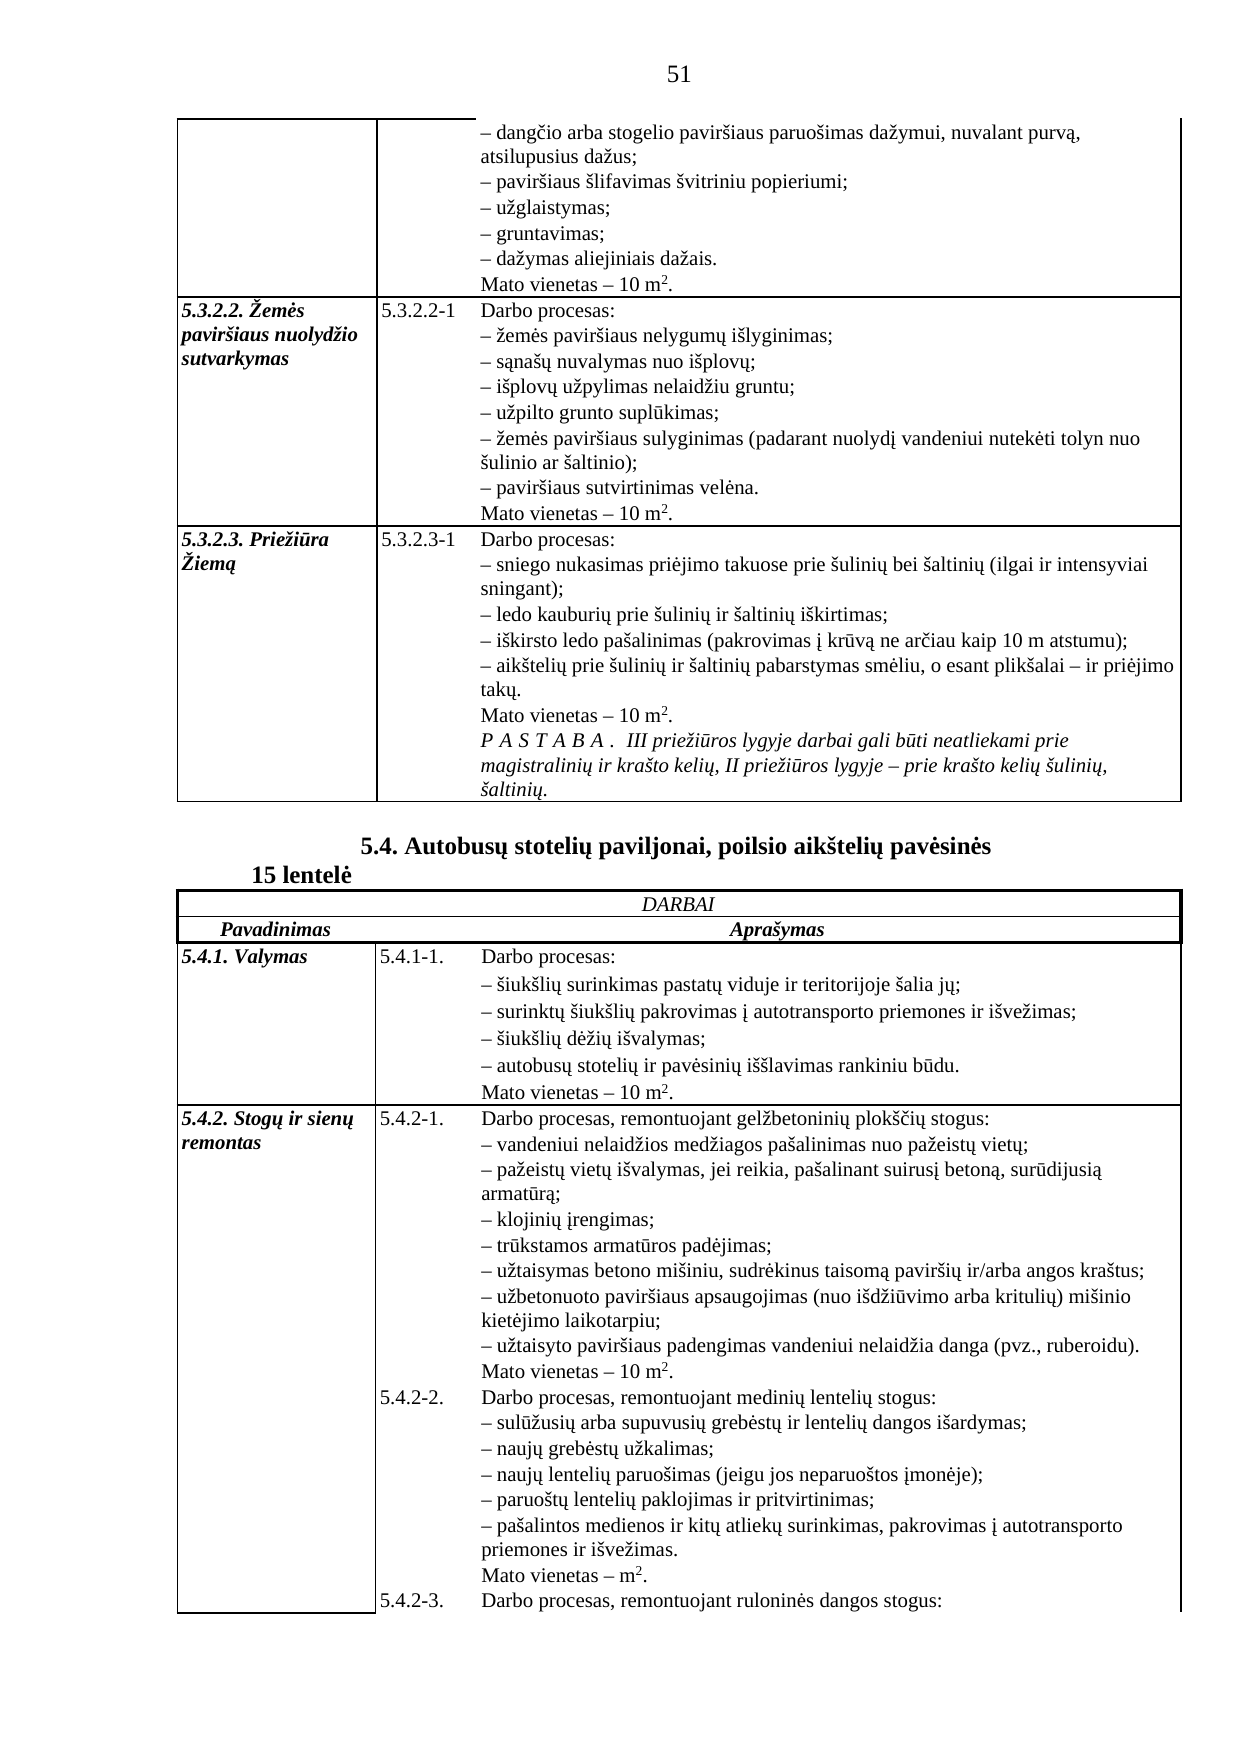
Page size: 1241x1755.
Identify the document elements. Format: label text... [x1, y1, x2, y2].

table_cell – šiukšlių dėžių išvalymas; [477, 1023, 1180, 1050]
table_cell 5.4.2. Stogų ir sienų remontas [178, 1106, 375, 1612]
table_cell – šiukšlių surinkimas pastatų viduje ir teritorijoje šalia jų; [477, 969, 1180, 996]
table_cell [378, 120, 476, 296]
table_cell 5.3.2.3. Priežiūra Žiemą [178, 527, 376, 801]
table_cell Darbo procesas, remontuojant medinių lentelių stogus: [477, 1383, 1180, 1409]
table_cell – sulūžusių arba supuvusių grebėstų ir lentelių dangos išardymas; [477, 1409, 1180, 1434]
table_cell – naujų grebėstų užkalimas; [477, 1434, 1180, 1460]
table_cell – sniego nukasimas priėjimo takuose prie šulinių bei šaltinių (ilgai ir intensyviai sningant); [476, 551, 1180, 600]
table_cell – sąnašų nuvalymas nuo išplovų; [476, 347, 1180, 373]
table_cell – žemės paviršiaus nelygumų išlyginimas; [476, 322, 1180, 347]
table_cell 5.3.2.2-1 [378, 298, 476, 525]
table_cell 5.4.1. Valymas [178, 944, 375, 1104]
table_cell – užpilto grunto suplūkimas; [476, 399, 1180, 424]
table_cell – išplovų užpylimas nelaidžiu gruntu; [476, 373, 1180, 398]
table_cell – naujų lentelių paruošimas (jeigu jos neparuoštos įmonėje); [477, 1460, 1180, 1486]
table_cell – užbetonuoto paviršiaus apsaugojimas (nuo išdžiūvimo arba kritulių) mišinio kietėjimo laikotarpiu; [477, 1282, 1180, 1332]
table_cell 5.3.2.2. Žemės paviršiaus nuolydžio sutvarkymas [178, 298, 376, 525]
table_cell Mato vienetas – 10 m2. [476, 499, 1180, 525]
table_cell Mato vienetas – m2. [477, 1561, 1180, 1587]
table_cell [178, 120, 376, 296]
table_cell – trūkstamos armatūros padėjimas; [477, 1231, 1180, 1257]
table_cell – pašalintos medienos ir kitų atliekų surinkimas, pakrovimas į autotransporto priemones ir išvežimas. [477, 1511, 1180, 1561]
table_cell Mato vienetas – 10 m2. [476, 701, 1180, 727]
table_cell – paruoštų lentelių paklojimas ir pritvirtinimas; [477, 1486, 1180, 1511]
table_cell 5.4.2-2. [376, 1383, 477, 1587]
table_cell – vandeniui nelaidžios medžiagos pašalinimas nuo pažeistų vietų; [477, 1130, 1180, 1156]
table_cell – dažymas aliejiniais dažais. [476, 245, 1180, 270]
table_cell – iškirsto ledo pašalinimas (pakrovimas į krūvą ne arčiau kaip 10 m atstumu); [476, 626, 1180, 652]
table_cell Mato vienetas – 10 m2. [477, 1077, 1180, 1104]
table_cell 5.3.2.3-1 [378, 527, 476, 801]
table_cell – pažeistų vietų išvalymas, jei reikia, pašalinant suirusį betoną, surūdijusią armatūrą; [477, 1156, 1180, 1205]
table_cell Mato vienetas – 10 m2. [476, 270, 1180, 296]
table_cell 5.4.2-3. [376, 1587, 477, 1612]
table_cell – surinktų šiukšlių pakrovimas į autotransporto priemones ir išvežimas; [477, 996, 1180, 1023]
text 5.4. Autobusų stotelių paviljonai, poilsio aikštelių pavėsinės [177, 831, 1181, 860]
text 15 lentelė [177, 860, 1181, 888]
table_cell 5.4.1-1. [376, 944, 477, 1104]
table_cell – klojinių įrengimas; [477, 1205, 1180, 1231]
table_cell – žemės paviršiaus sulyginimas (padarant nuolydį vandeniui nutekėti tolyn nuo šulinio ar šaltinio); [476, 424, 1180, 474]
table_cell – užtaisymas betono mišiniu, sudrėkinus taisomą paviršių ir/arba angos kraštus; [477, 1257, 1180, 1282]
table_cell Mato vienetas – 10 m2. [477, 1358, 1180, 1383]
table_cell – dangčio arba stogelio paviršiaus paruošimas dažymui, nuvalant purvą, atsilupusius dažus; [476, 118, 1180, 168]
table_cell PASTABA. III priežiūros lygyje darbai gali būti neatliekami prie magistralinių ir krašto kelių, II priežiūros lygyje – prie krašto kelių šulinių, šaltinių. [476, 727, 1180, 801]
table_cell – ledo kauburių prie šulinių ir šaltinių iškirtimas; [476, 600, 1180, 626]
table_cell – aikštelių prie šulinių ir šaltinių pabarstymas smėliu, o esant plikšalai – ir priėjimo takų. [476, 652, 1180, 701]
table_cell Darbo procesas, remontuojant ruloninės dangos stogus: [477, 1587, 1180, 1612]
table_cell – užglaistymas; [476, 194, 1180, 219]
table_cell – gruntavimas; [476, 219, 1180, 245]
table_cell – autobusų stotelių ir pavėsinių iššlavimas rankiniu būdu. [477, 1050, 1180, 1077]
table_cell – užtaisyto paviršiaus padengimas vandeniui nelaidžia danga (pvz., ruberoidu). [477, 1332, 1180, 1357]
table_cell – paviršiaus sutvirtinimas velėna. [476, 474, 1180, 499]
table_cell – paviršiaus šlifavimas švitriniu popieriumi; [476, 168, 1180, 193]
table_cell 5.4.2-1. [376, 1106, 477, 1383]
